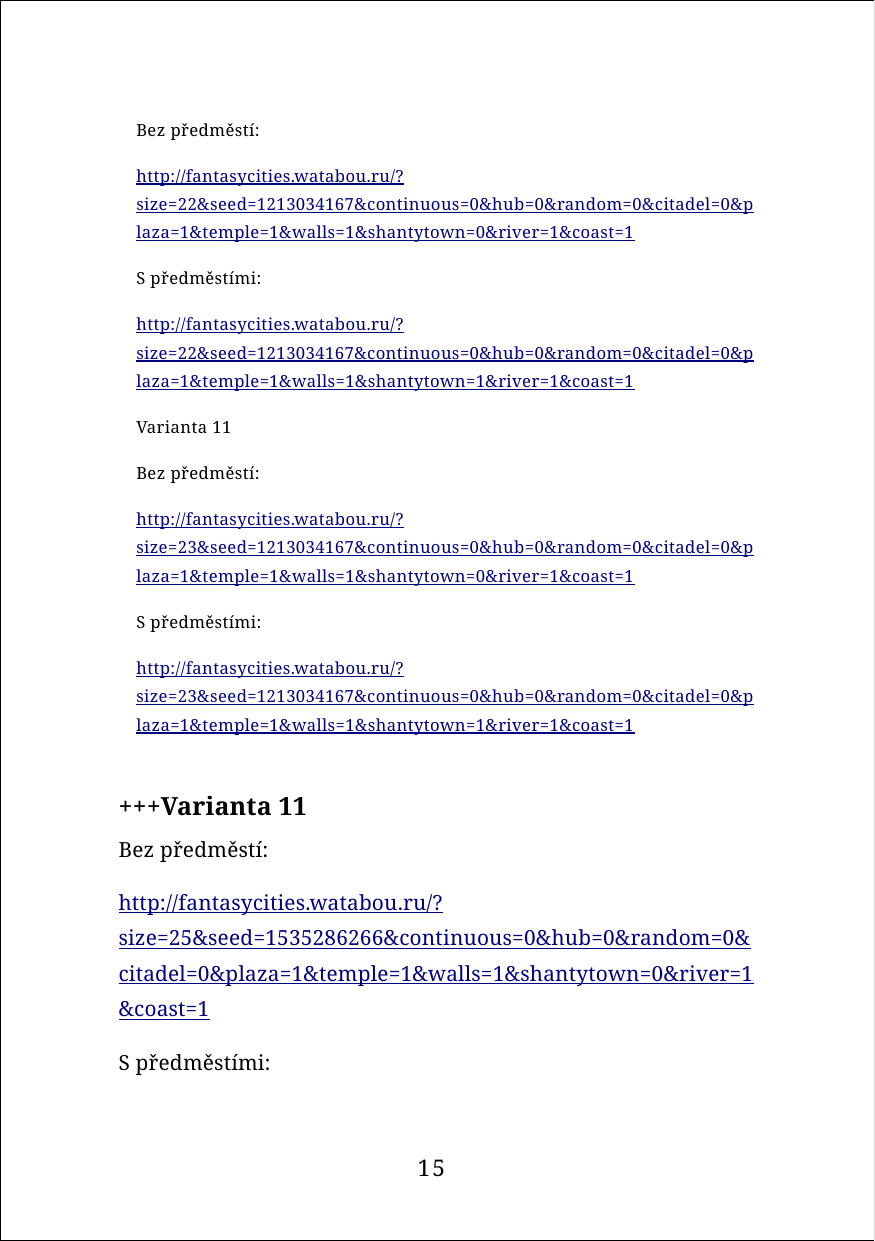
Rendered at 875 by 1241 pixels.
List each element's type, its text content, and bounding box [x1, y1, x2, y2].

text Bez předměstí: [136, 118, 756, 141]
text http://fantasycities.watabou.ru/?size=22&seed=1213034167&continuous=0&hub=0&random=0&citadel=0&plaza=1&temple=1&walls=1&shantytown=1&river=1&coast=1 [136, 313, 756, 392]
text Bez předměstí: [136, 462, 756, 484]
text S předměstími: [136, 611, 756, 633]
text http://fantasycities.watabou.ru/?size=23&seed=1213034167&continuous=0&hub=0&random=0&citadel=0&plaza=1&temple=1&walls=1&shantytown=1&river=1&coast=1 [136, 657, 756, 736]
text http://fantasycities.watabou.ru/?size=22&seed=1213034167&continuous=0&hub=0&random=0&citadel=0&plaza=1&temple=1&walls=1&shantytown=0&river=1&coast=1 [136, 164, 756, 244]
text http://fantasycities.watabou.ru/?size=23&seed=1213034167&continuous=0&hub=0&random=0&citadel=0&plaza=1&temple=1&walls=1&shantytown=0&river=1&coast=1 [136, 508, 756, 587]
subtitle +++Varianta 11 [118, 789, 756, 823]
text http://fantasycities.watabou.ru/?size=25&seed=1535286266&continuous=0&hub=0&random=0&citadel=0&plaza=1&temple=1&walls=1&shantytown=0&river=1&coast=1 [118, 888, 756, 1023]
text S předměstími: [118, 1048, 756, 1076]
text Varianta 11 [136, 416, 756, 438]
text Bez předměstí: [118, 835, 756, 863]
text S předměstími: [136, 267, 756, 290]
